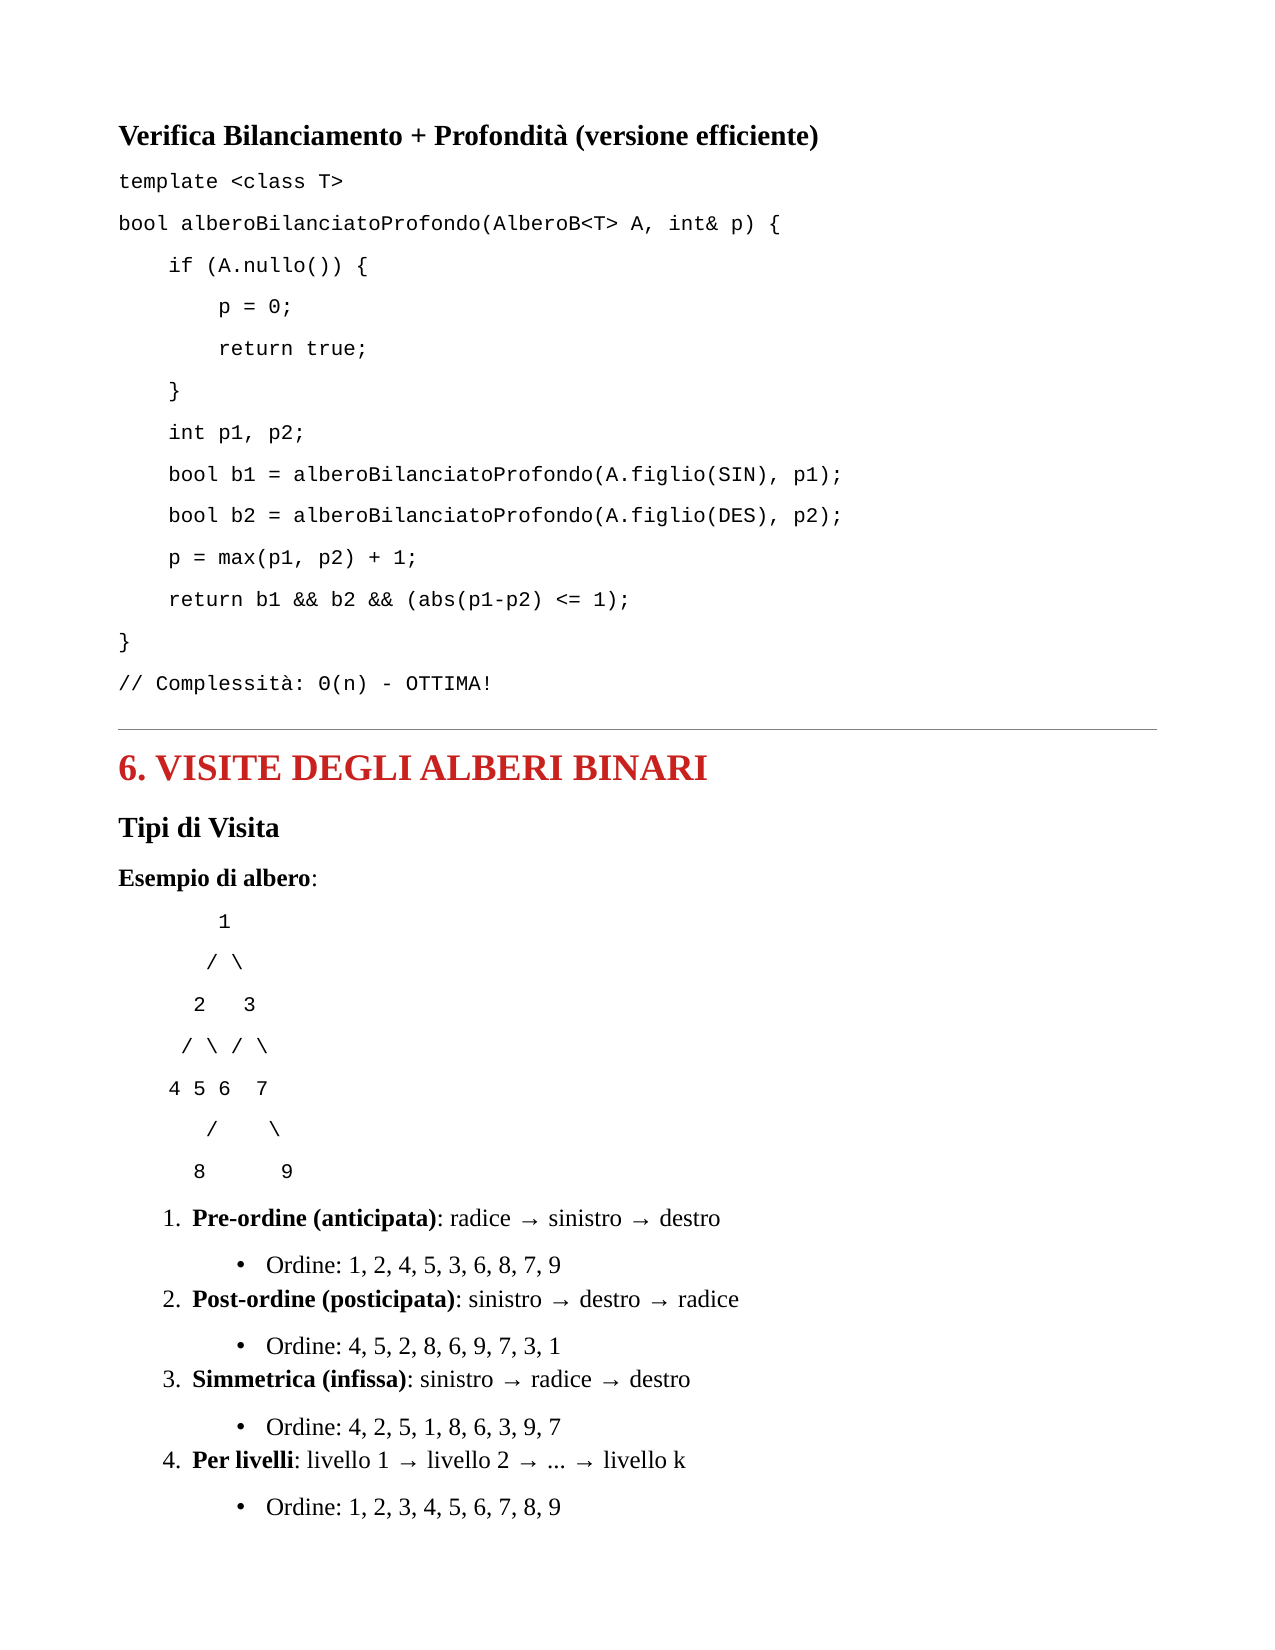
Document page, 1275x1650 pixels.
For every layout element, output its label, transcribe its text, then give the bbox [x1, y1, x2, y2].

list Simmetrica (infissa): sinistro → radice → destro [162, 1364, 1157, 1393]
text 1 [118, 911, 1157, 934]
text return true; [118, 338, 1157, 362]
list Ordine: 4, 2, 5, 1, 8, 6, 3, 9, 7 [236, 1412, 1157, 1441]
subtitle 6. VISITE DEGLI ALBERI BINARI [118, 746, 1157, 789]
text p = max(p1, p2) + 1; [118, 547, 1157, 571]
text } [118, 380, 1157, 404]
text bool b2 = alberoBilanciatoProfondo(A.figlio(DES), p2); [118, 505, 1157, 529]
text template <class T> [118, 171, 1157, 195]
text / \ / \ [118, 1036, 1157, 1059]
text Esempio di albero: [118, 863, 1157, 892]
list Post-ordine (posticipata): sinistro → destro → radice [162, 1284, 1157, 1312]
text 8 9 [118, 1161, 1157, 1185]
text / \ [118, 952, 1157, 976]
text int p1, p2; [118, 422, 1157, 446]
text } [118, 631, 1157, 654]
text bool alberoBilanciatoProfondo(AlberoB<T> A, int& p) { [118, 213, 1157, 237]
text bool b1 = alberoBilanciatoProfondo(A.figlio(SIN), p1); [118, 464, 1157, 487]
subtitle Tipi di Visita [118, 810, 1157, 843]
list Pre-ordine (anticipata): radice → sinistro → destro [162, 1203, 1157, 1232]
text / \ [118, 1119, 1157, 1143]
text // Complessità: Θ(n) - OTTIMA! [118, 672, 1157, 696]
text p = 0; [118, 297, 1157, 320]
list Ordine: 1, 2, 3, 4, 5, 6, 7, 8, 9 [236, 1492, 1157, 1521]
text 2 3 [118, 994, 1157, 1018]
list Ordine: 1, 2, 4, 5, 3, 6, 8, 7, 9 [236, 1251, 1157, 1279]
text return b1 && b2 && (abs(p1-p2) <= 1); [118, 589, 1157, 613]
list Ordine: 4, 5, 2, 8, 6, 9, 7, 3, 1 [236, 1331, 1157, 1360]
text 4 5 6 7 [118, 1078, 1157, 1101]
subtitle Verifica Bilanciamento + Profondità (versione efficiente) [118, 118, 1157, 152]
text if (A.nullo()) { [118, 255, 1157, 278]
list Per livelli: livello 1 → livello 2 → ... → livello k [162, 1445, 1157, 1474]
